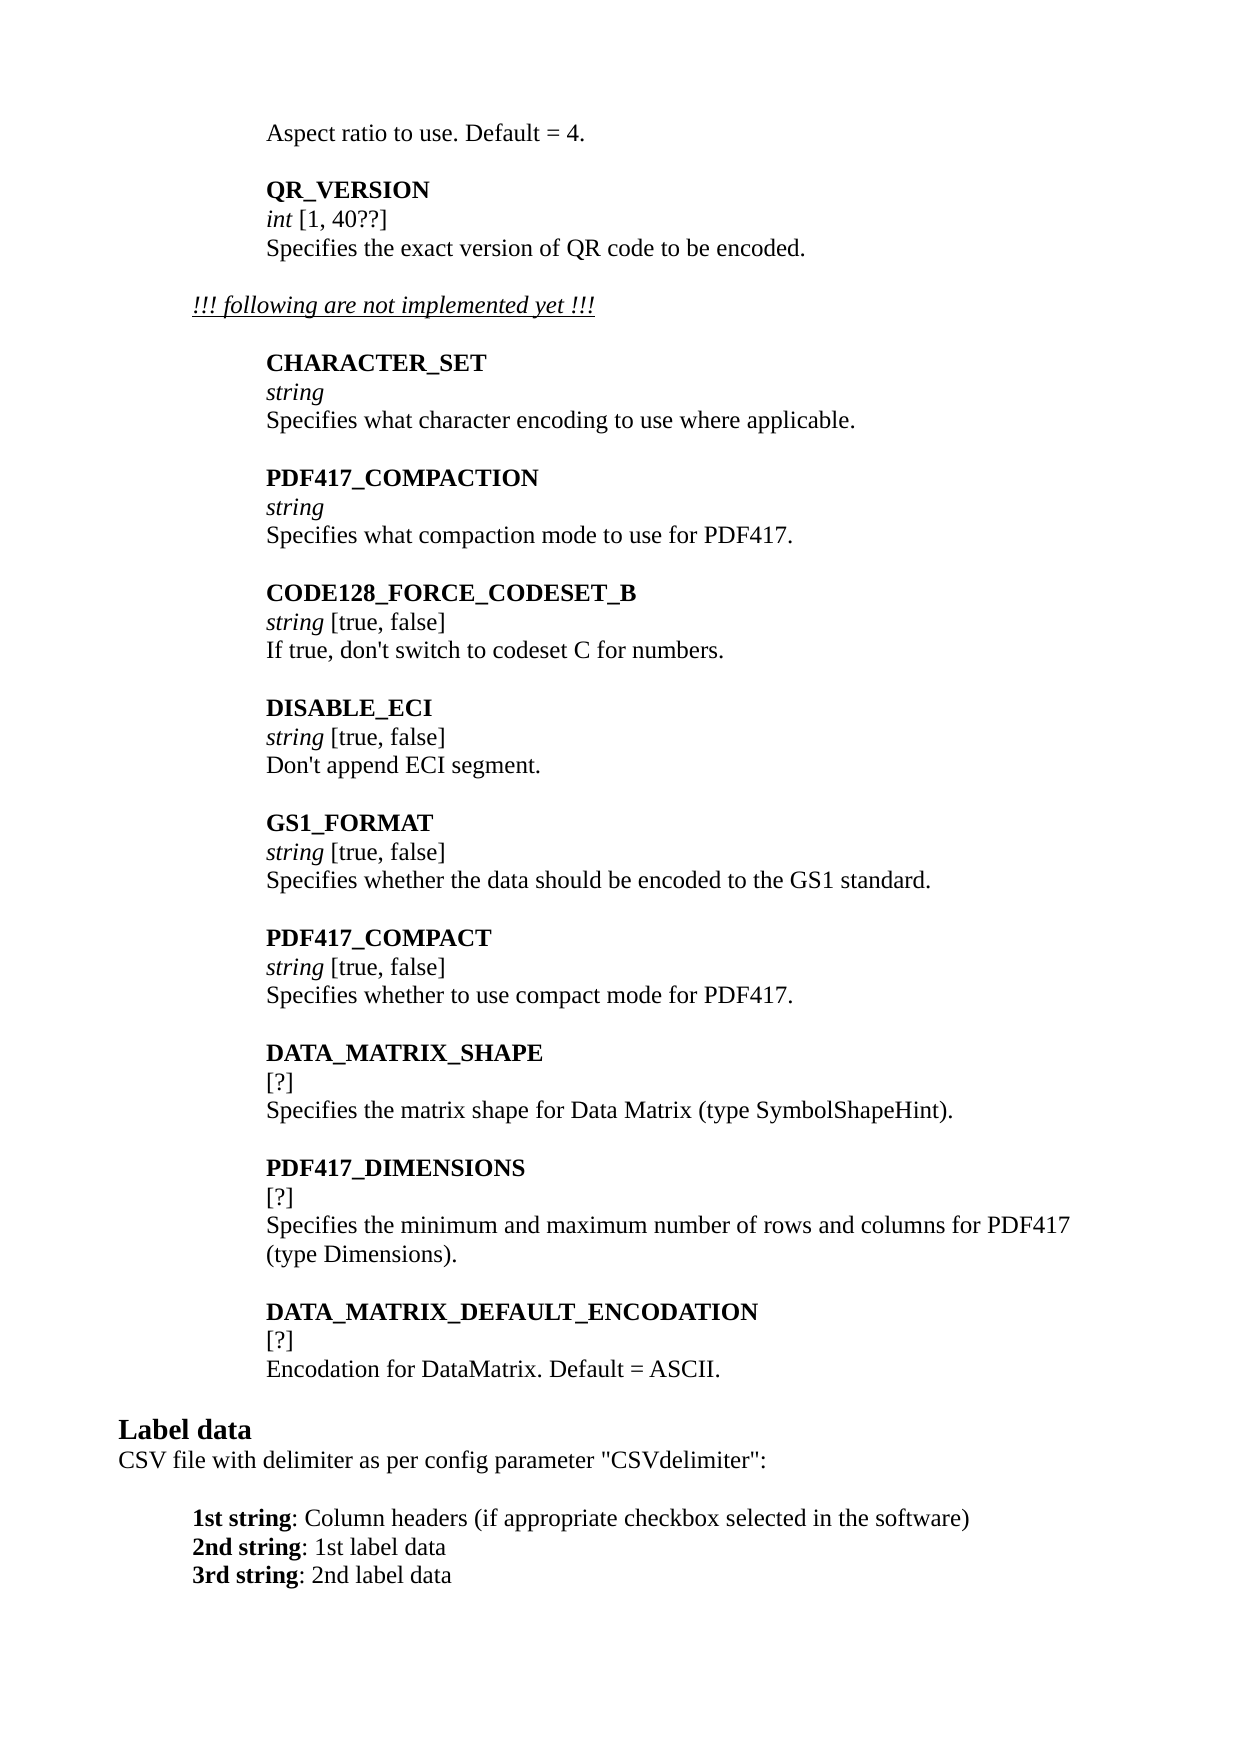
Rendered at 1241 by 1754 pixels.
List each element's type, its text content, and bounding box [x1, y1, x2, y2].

text string [266, 492, 1122, 521]
text Label data [118, 1412, 1122, 1445]
text 1st string: Column headers (if appropriate checkbox selected in the software) [192, 1503, 1122, 1532]
text Specifies the minimum and maximum number of rows and columns for PDF417 (type Dimensions). [266, 1211, 1122, 1268]
text Don't append ECI segment. [266, 751, 1122, 779]
text Specifies the matrix shape for Data Matrix (type SymbolShapeHint). [266, 1096, 1122, 1124]
text [?] [266, 1326, 1122, 1354]
text string [true, false] [266, 722, 1122, 751]
text Specifies what character encoding to use where applicable. [266, 406, 1122, 434]
text Specifies what compaction mode to use for PDF417. [266, 521, 1122, 549]
text Encodation for DataMatrix. Default = ASCII. [266, 1354, 1122, 1383]
text CSV file with delimiter as per config parameter "CSVdelimiter": [118, 1445, 1122, 1474]
text Specifies whether to use compact mode for PDF417. [266, 981, 1122, 1009]
text QR_VERSION [266, 176, 1122, 204]
text 3rd string: 2nd label data [192, 1560, 1122, 1589]
text string [true, false] [266, 607, 1122, 636]
text Specifies whether the data should be encoded to the GS1 standard. [266, 866, 1122, 894]
text !!! following are not implemented yet !!! [192, 291, 1122, 319]
text DISABLE_ECI [266, 693, 1122, 722]
text int [1, 40??] [266, 204, 1122, 233]
text DATA_MATRIX_DEFAULT_ENCODATION [266, 1297, 1122, 1326]
text [?] [266, 1182, 1122, 1211]
text CHARACTER_SET [266, 348, 1122, 377]
text PDF417_DIMENSIONS [266, 1153, 1122, 1182]
text Aspect ratio to use. Default = 4. [266, 118, 1122, 147]
text string [true, false] [266, 952, 1122, 981]
text DATA_MATRIX_SHAPE [266, 1038, 1122, 1067]
text [?] [266, 1067, 1122, 1096]
text GS1_FORMAT [266, 808, 1122, 837]
text PDF417_COMPACTION [266, 463, 1122, 492]
text If true, don't switch to codeset C for numbers. [266, 636, 1122, 664]
text PDF417_COMPACT [266, 923, 1122, 952]
text string [true, false] [266, 837, 1122, 866]
text string [266, 377, 1122, 406]
text 2nd string: 1st label data [192, 1532, 1122, 1560]
text CODE128_FORCE_CODESET_B [266, 578, 1122, 607]
text Specifies the exact version of QR code to be encoded. [266, 233, 1122, 262]
